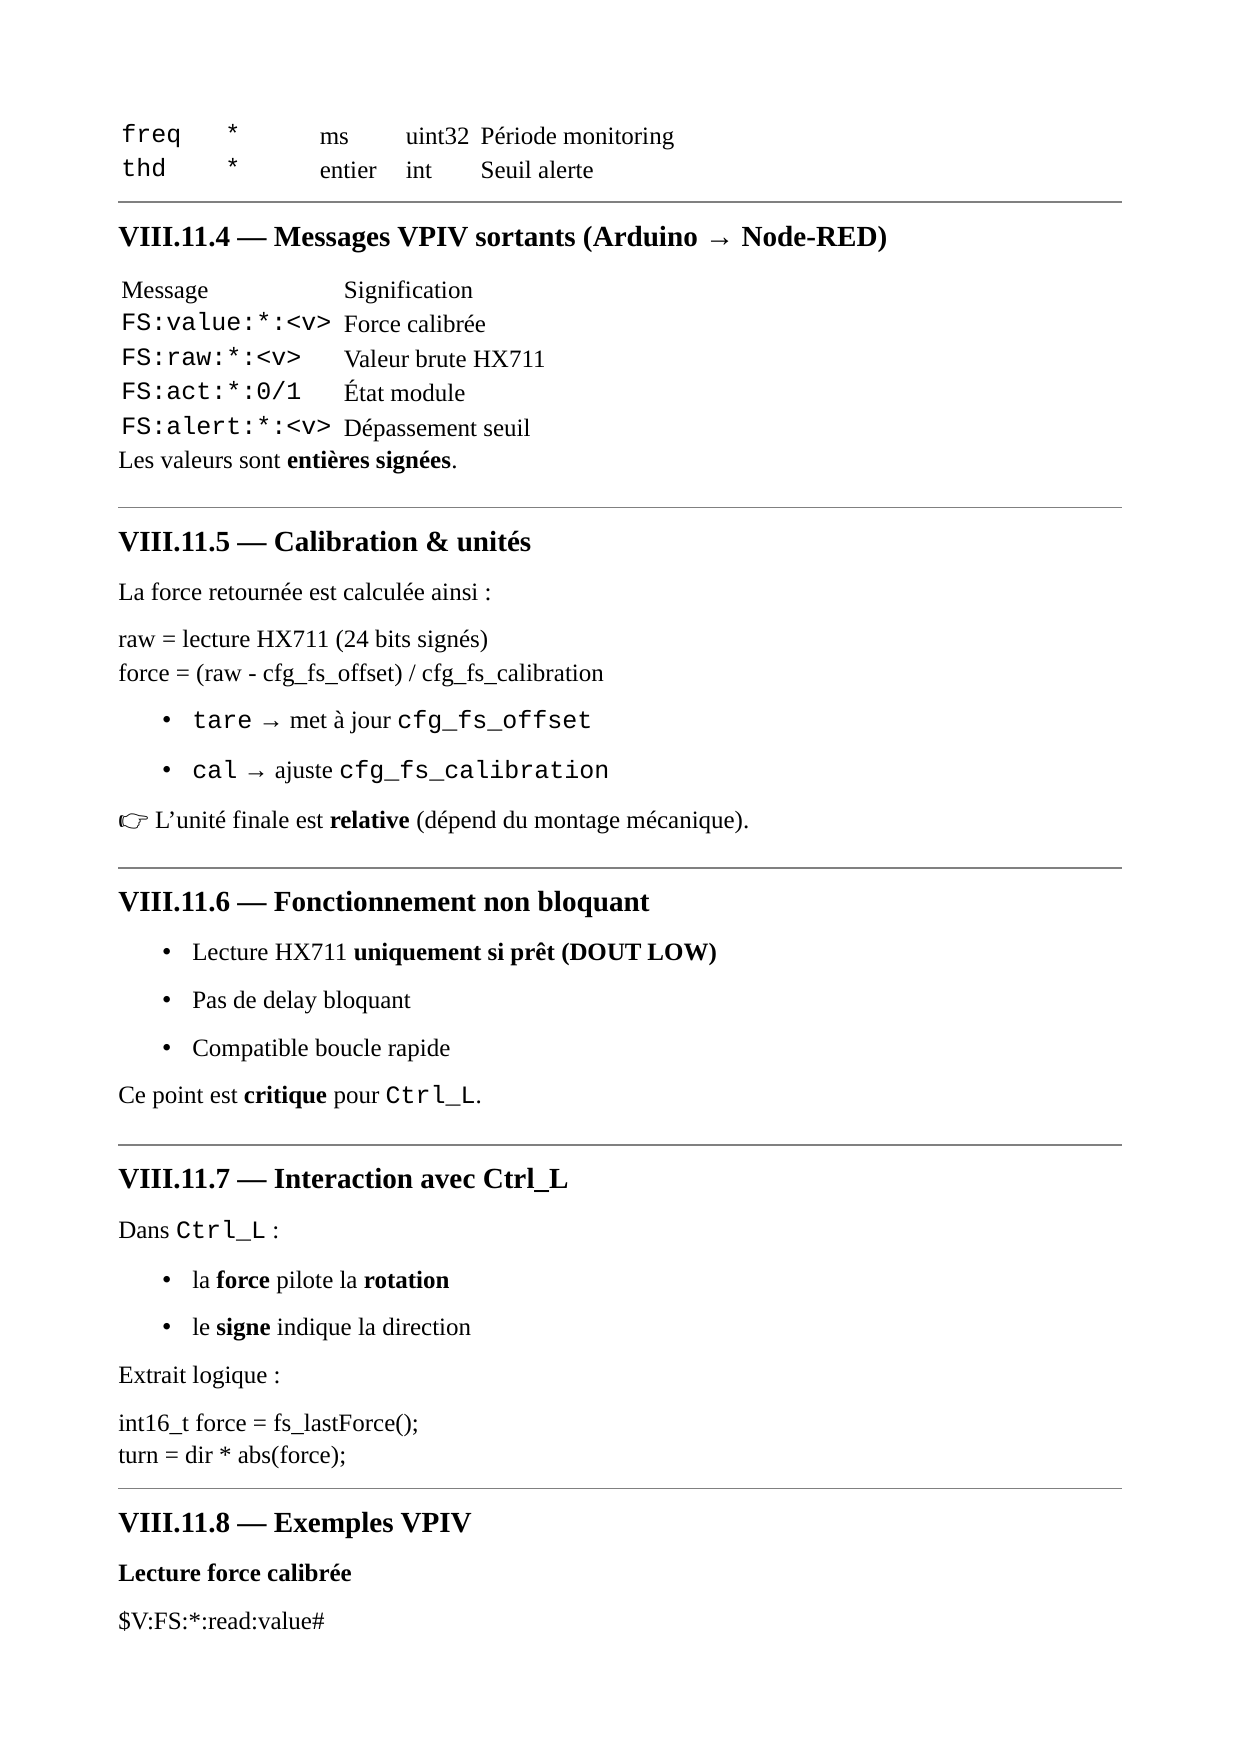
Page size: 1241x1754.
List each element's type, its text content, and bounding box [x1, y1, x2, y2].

text Lecture force calibrée [118, 1558, 1122, 1587]
table_cell freq [118, 118, 222, 153]
table_header Signification [341, 272, 558, 306]
list Compatible boucle rapide [162, 1033, 1122, 1061]
table_cell Dépassement seuil [341, 410, 558, 445]
table_cell FS:raw:*:<v> [118, 341, 341, 376]
text turn = dir * abs(force); [118, 1441, 1122, 1469]
text La force retournée est calculée ainsi : [118, 577, 1122, 606]
list le signe indique la direction [162, 1312, 1122, 1341]
table_cell int [403, 153, 477, 187]
text $V:FS:*:read:value# [118, 1606, 1122, 1634]
table_cell Force calibrée [341, 306, 558, 341]
subtitle VIII.11.4 — Messages VPIV sortants (Arduino → Node-RED) [118, 219, 1122, 252]
table_cell Valeur brute HX711 [341, 341, 558, 376]
table_cell entier [317, 153, 403, 187]
subtitle VIII.11.5 — Calibration & unités [118, 524, 1122, 557]
table_cell * [222, 118, 317, 153]
list Pas de delay bloquant [162, 985, 1122, 1014]
table_cell FS:act:*:0/1 [118, 376, 341, 410]
list la force pilote la rotation [162, 1265, 1122, 1293]
text Extrait logique : [118, 1360, 1122, 1389]
subtitle VIII.11.7 — Interaction avec Ctrl_L [118, 1162, 1122, 1195]
text force = (raw - cfg_fs_offset) / cfg_fs_calibration [118, 658, 1122, 686]
subtitle VIII.11.6 — Fonctionnement non bloquant [118, 884, 1122, 918]
table_header Message [118, 272, 341, 306]
table_cell thd [118, 153, 222, 187]
text raw = lecture HX711 (24 bits signés) [118, 624, 1122, 653]
table_cell uint32 [403, 118, 477, 153]
table_cell FS:alert:*:<v> [118, 410, 341, 445]
table_cell État module [341, 376, 558, 410]
text 👉 L’unité finale est relative (dépend du montage mécanique). [118, 805, 1122, 834]
text Ce point est critique pour Ctrl_L. [118, 1080, 1122, 1111]
text int16_t force = fs_lastForce(); [118, 1408, 1122, 1436]
table_cell ms [317, 118, 403, 153]
list Lecture HX711 uniquement si prêt (DOUT LOW) [162, 937, 1122, 966]
table_cell Période monitoring [478, 118, 712, 153]
subtitle VIII.11.8 — Exemples VPIV [118, 1505, 1122, 1539]
table_cell FS:value:*:<v> [118, 306, 341, 341]
text Les valeurs sont entières signées. [118, 445, 1122, 473]
text Dans Ctrl_L : [118, 1215, 1122, 1246]
list tare → met à jour cfg_fs_offset [162, 705, 1122, 736]
table_cell Seuil alerte [478, 153, 712, 187]
table_cell * [222, 153, 317, 187]
list cal → ajuste cfg_fs_calibration [162, 755, 1122, 786]
